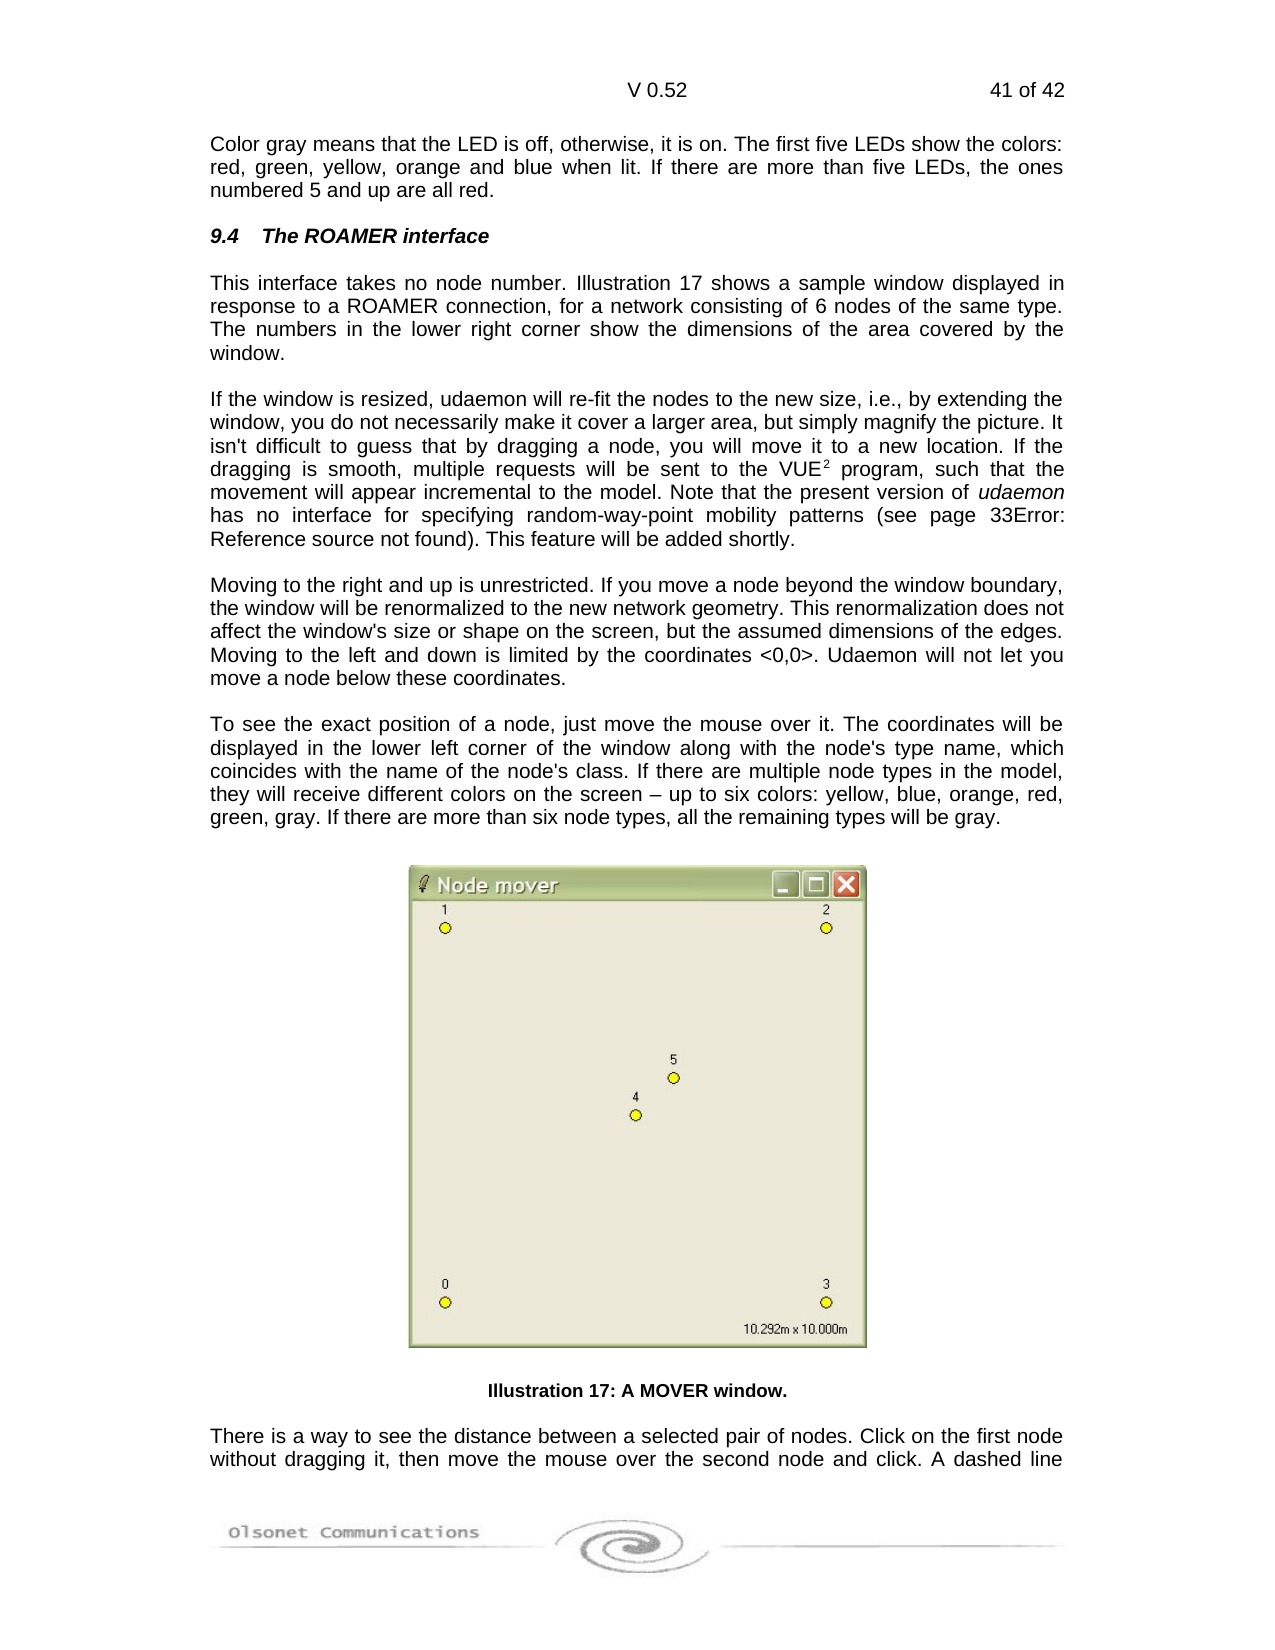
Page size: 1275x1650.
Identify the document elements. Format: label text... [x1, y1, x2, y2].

text If the window is resized, udaemon will re-fit the nodes to the new size, i.e., by extending the window, you do not necessarily make it cover a larger area, but simply magnify the picture. It isn't difficult to guess that by dragging a node, you will move it to a new location. If the dragging is smooth, multiple requests will be sent to the VUE2 program, such that the movement will appear incremental to the model. Note that the present version of udaemon has no interface for specifying random-way-point mobility patterns (see page 34). This feature will be added shortly. [210, 388, 1065, 550]
text Illustration 17: A MOVER window. [408, 1381, 867, 1402]
text To see the exact position of a node, just move the mouse over it. The coordinates will be displayed in the lower left corner of the window along with the node's type name, which coincides with the name of the node's class. If there are multiple node types in the model, they will receive different colors on the screen – up to six colors: yellow, blue, orange, red, green, gray. If there are more than six node types, all the remaining types will be gray. [210, 713, 1065, 829]
text Moving to the right and up is unrestricted. If you move a node beyond the window boundary, the window will be renormalized to the new network geometry. This renormalization does not affect the window's size or shape on the screen, but the assumed dimensions of the edges. Moving to the left and down is limited by the coordinates <0,0>. Udaemon will not let you move a node below these coordinates. [210, 573, 1065, 690]
subtitle The ROAMER interface [210, 225, 1065, 248]
text This interface takes no node number. Illustration 17 shows a sample window displayed in response to a ROAMER connection, for a network consisting of 6 nodes of the same type. The numbers in the lower right corner show the dimensions of the area covered by the window. [210, 272, 1065, 364]
picture [210, 1504, 1065, 1596]
text Color gray means that the LED is off, otherwise, it is on. The first five LEDs show the colors: red, green, yellow, orange and blue when lit. If there are more than five LEDs, the ones numbered 5 and up are all red. [210, 132, 1065, 202]
picture [408, 865, 867, 1348]
text There is a way to see the distance between a selected pair of nodes. Click on the first node without dragging it, then move the mouse over the second node and click. A dashed line [210, 1425, 1065, 1471]
